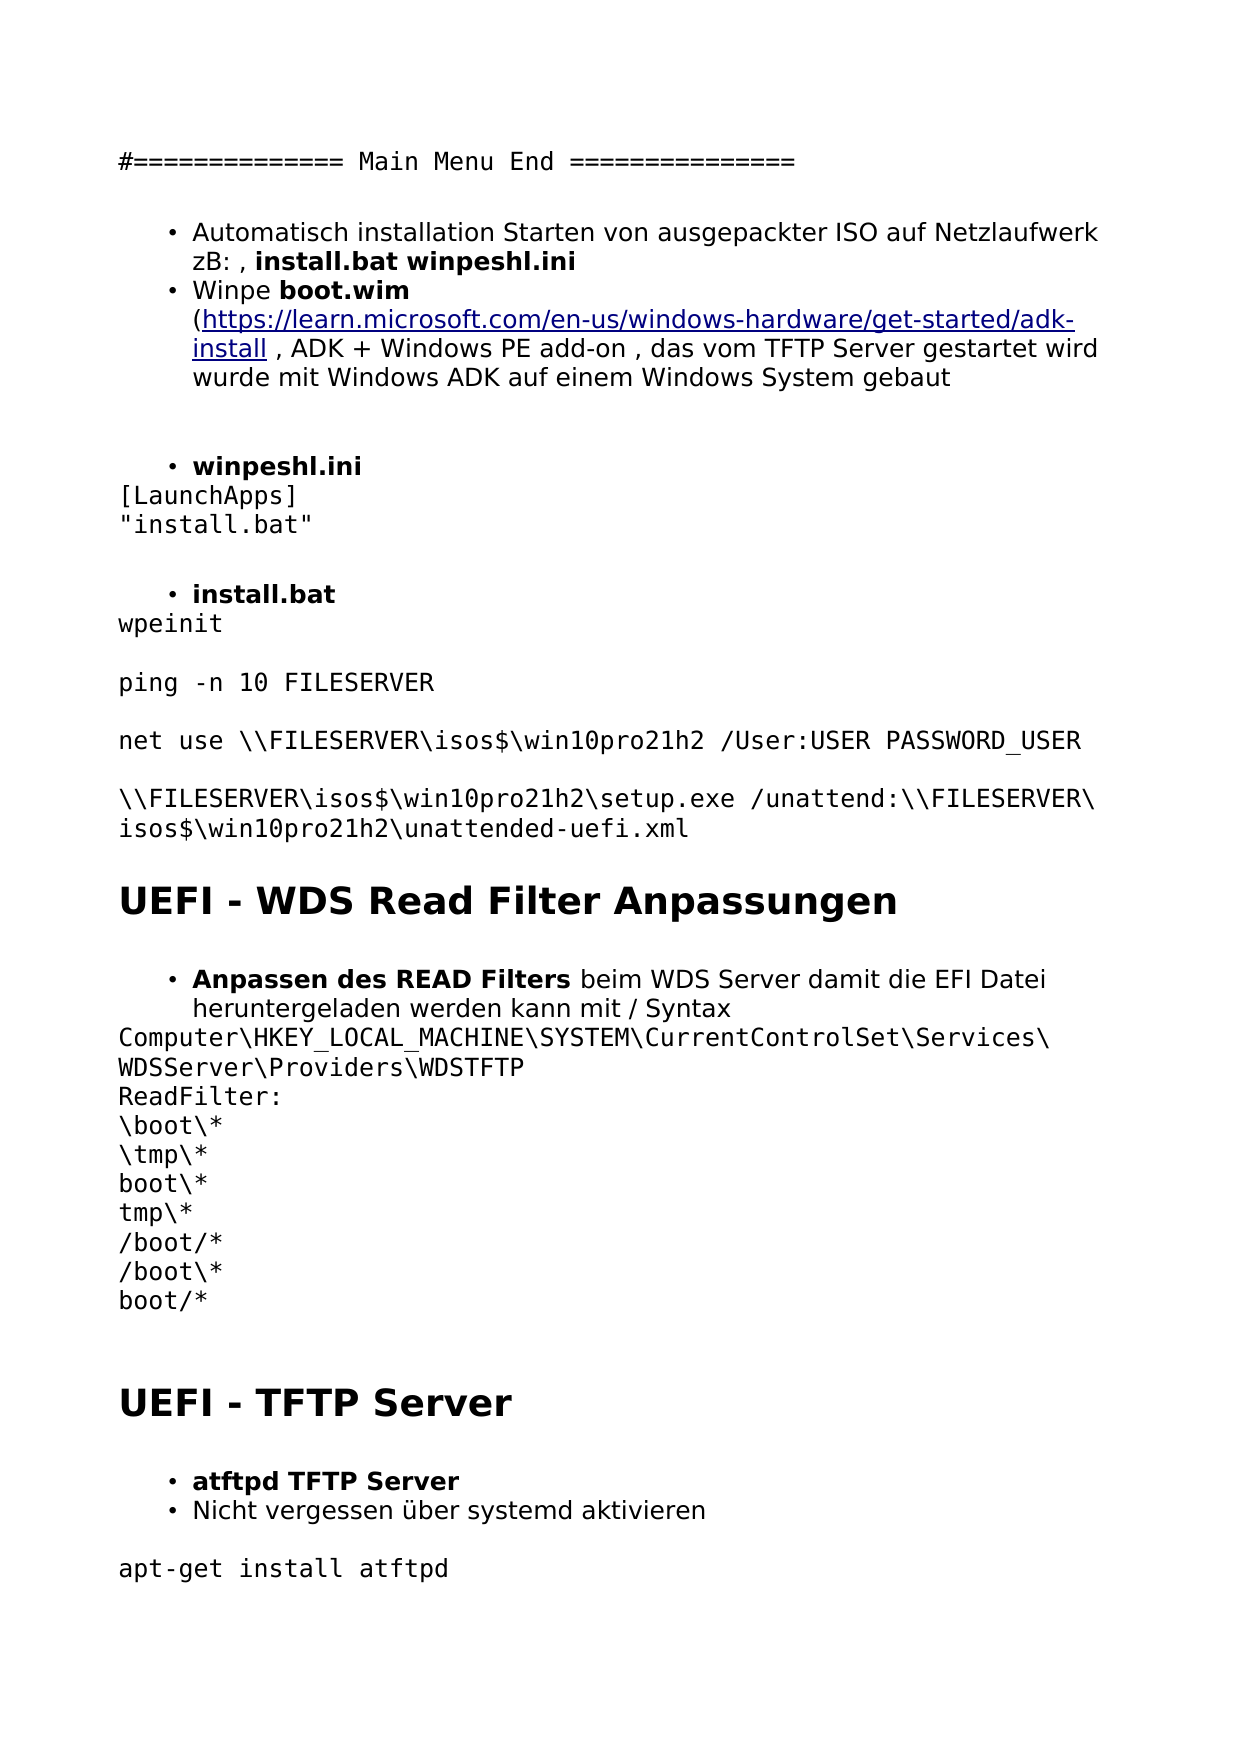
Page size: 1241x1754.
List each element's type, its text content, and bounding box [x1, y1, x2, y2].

text wpeinit ping -n 10 FILESERVER net use \\FILESERVER\isos$\win10pro21h2 /User:USER PASSWORD_USER \\FILESERVER\isos$\win10pro21h2\setup.exe /unattend:\\FILESERVER\isos$\win10pro21h2\unattended-uefi.xml [118, 609, 1122, 843]
list install.bat [177, 580, 1122, 609]
subtitle UEFI - TFTP Server [118, 1381, 1122, 1425]
text apt-get install atftpd [118, 1555, 1122, 1584]
list Winpe boot.wim (https://learn.microsoft.com/en-us/windows-hardware/get-started/adk-install , ADK + Windows PE add-on , das vom TFTP Server gestartet wird wurde mit Windows ADK auf einem Windows System gebaut [177, 276, 1122, 393]
list Anpassen des READ Filters beim WDS Server damit die EFI Datei heruntergeladen werden kann mit / Syntax [177, 965, 1122, 1024]
list Nicht vergessen über systemd aktivieren [177, 1496, 1122, 1525]
list winpeshl.ini [177, 452, 1122, 481]
text #============== Main Menu End =============== [118, 118, 1122, 176]
subtitle UEFI - WDS Read Filter Anpassungen [118, 880, 1122, 923]
text Computer\HKEY_LOCAL_MACHINE\SYSTEM\CurrentControlSet\Services\WDSServer\Providers\WDSTFTP ReadFilter: \boot\* \tmp\* boot\* tmp\* /boot/* /boot\* boot/* [118, 1024, 1122, 1344]
list atftpd TFTP Server [177, 1467, 1122, 1496]
text [LaunchApps] "install.bat" [118, 481, 1122, 539]
list Automatisch installation Starten von ausgepackter ISO auf Netzlaufwerk zB: , install.bat winpeshl.ini [177, 218, 1122, 276]
